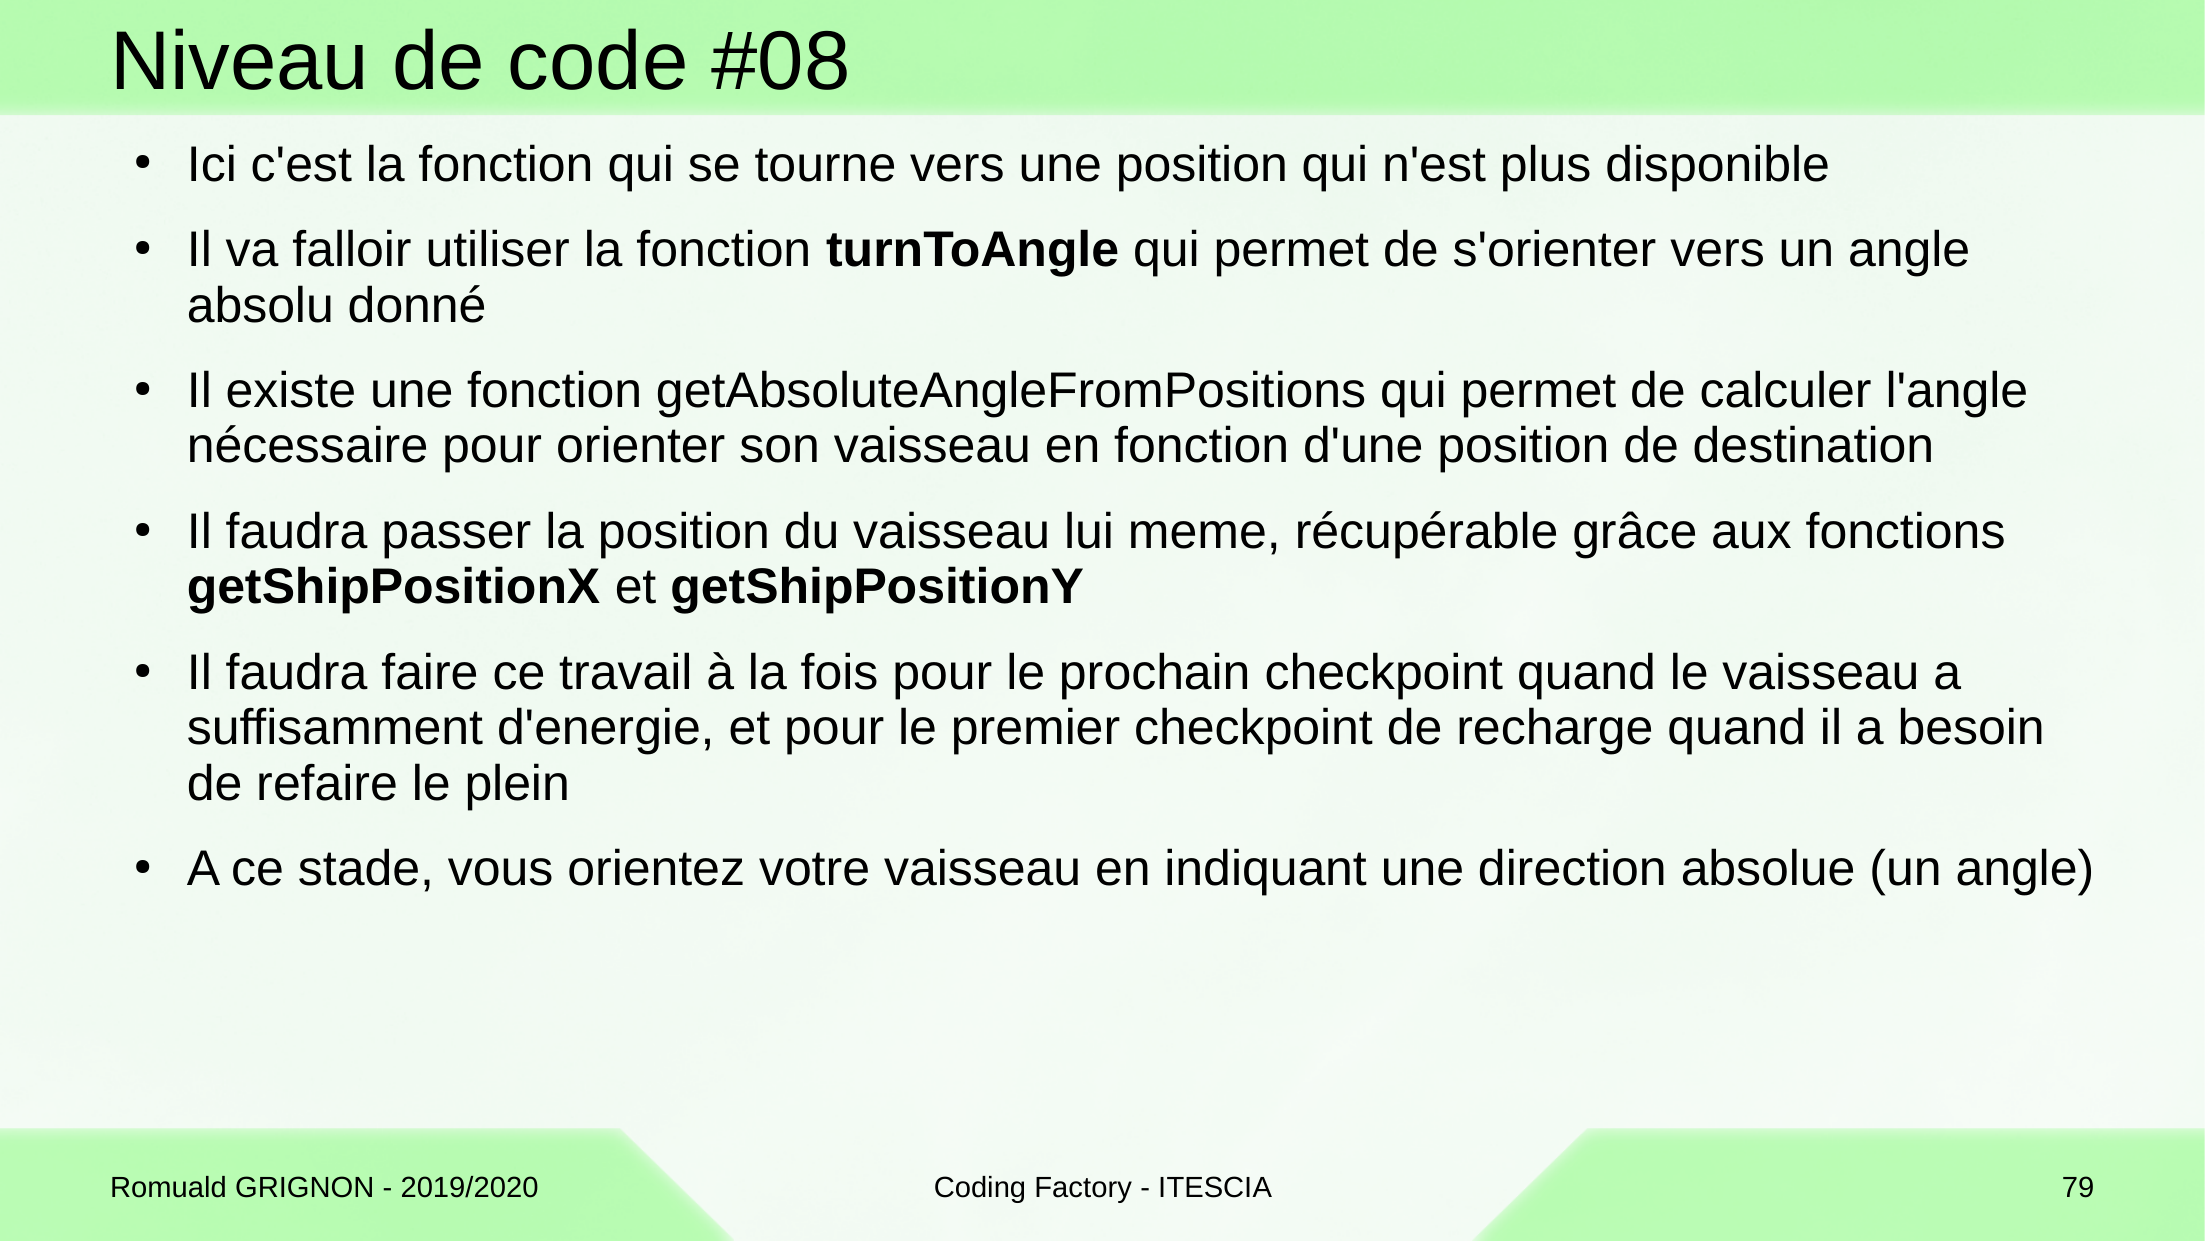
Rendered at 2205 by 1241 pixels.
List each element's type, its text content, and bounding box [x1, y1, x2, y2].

picture [0, 0, 2205, 1241]
title Niveau de code #08 [110, 49, 2095, 257]
list Ici c'est la fonction qui se tourne vers une position qui n'est plus disponible Il va falloir utiliser la fonction turnToAngle qui permet de s'orienter vers un angle absolu donné Il existe une fonction getAbsoluteAngleFromPositions qui permet de calculer l'angle nécessaire pour orienter son vaisseau en fonction d'une position de destination Il faudra passer la position du vaisseau lui meme, récupérable grâce aux fonctions getShipPositionX et getShipPositionY Il faudra faire ce travail à la fois pour le prochain checkpoint quand le vaisseau a suffisamment d'energie, et pour le premier checkpoint de recharge quand il a besoin de refaire le plein A ce stade, vous orientez votre vaisseau en indiquant une direction absolue (un angle) [116, 206, 2101, 1149]
